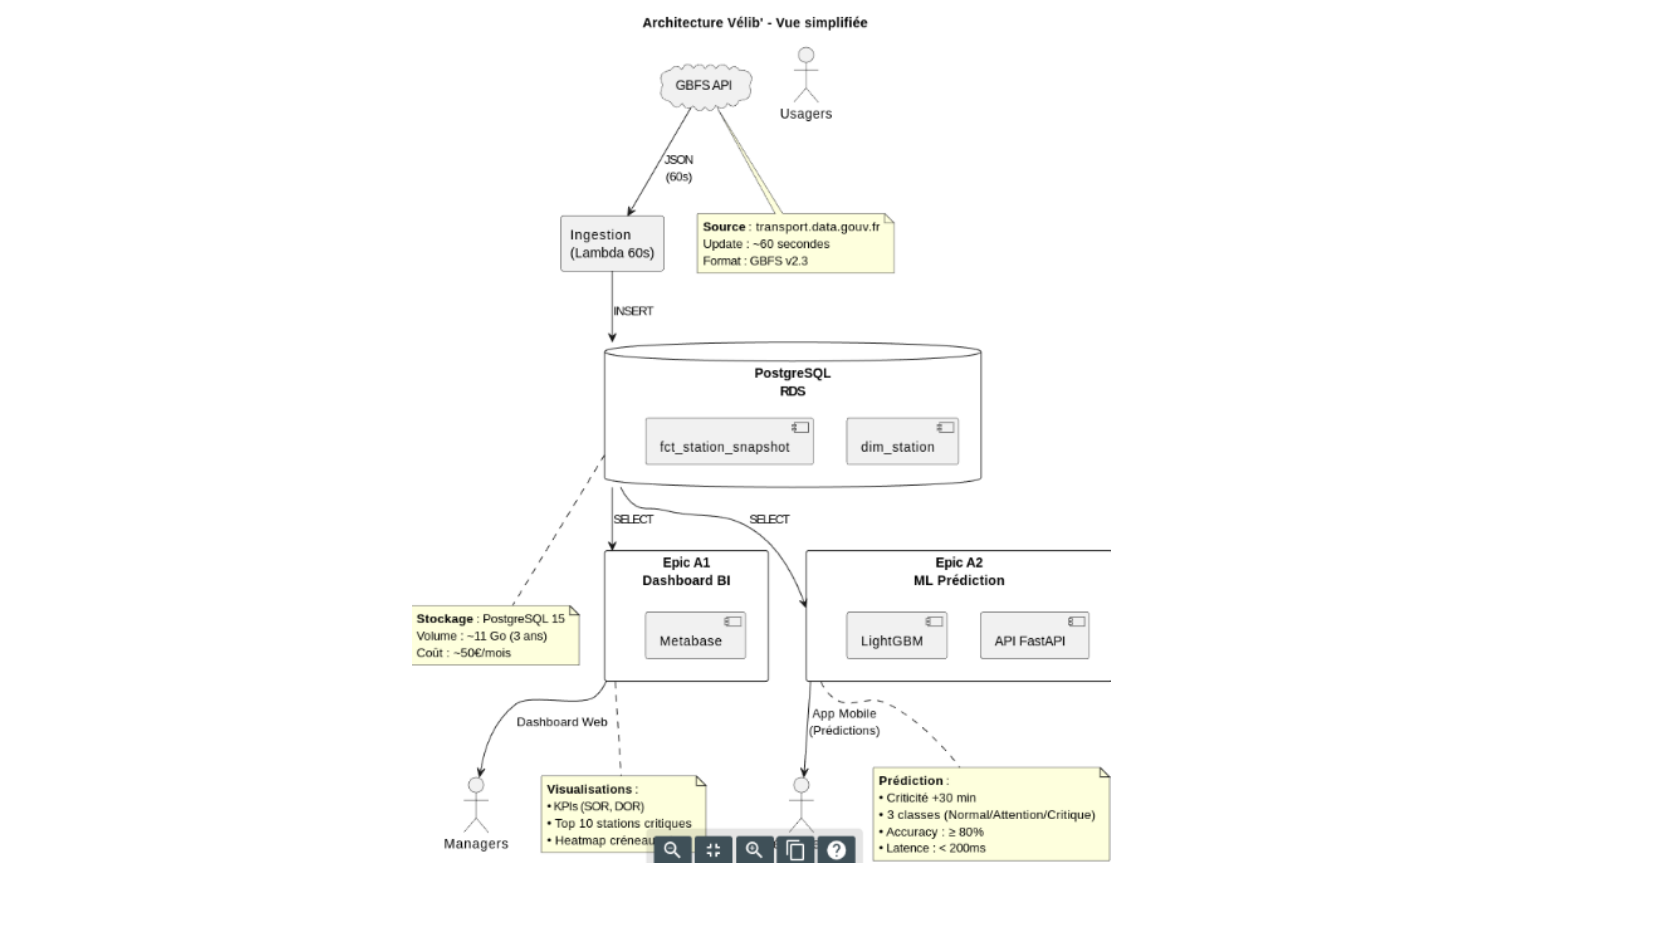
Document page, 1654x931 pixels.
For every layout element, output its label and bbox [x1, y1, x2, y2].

picture [412, 7, 1111, 863]
